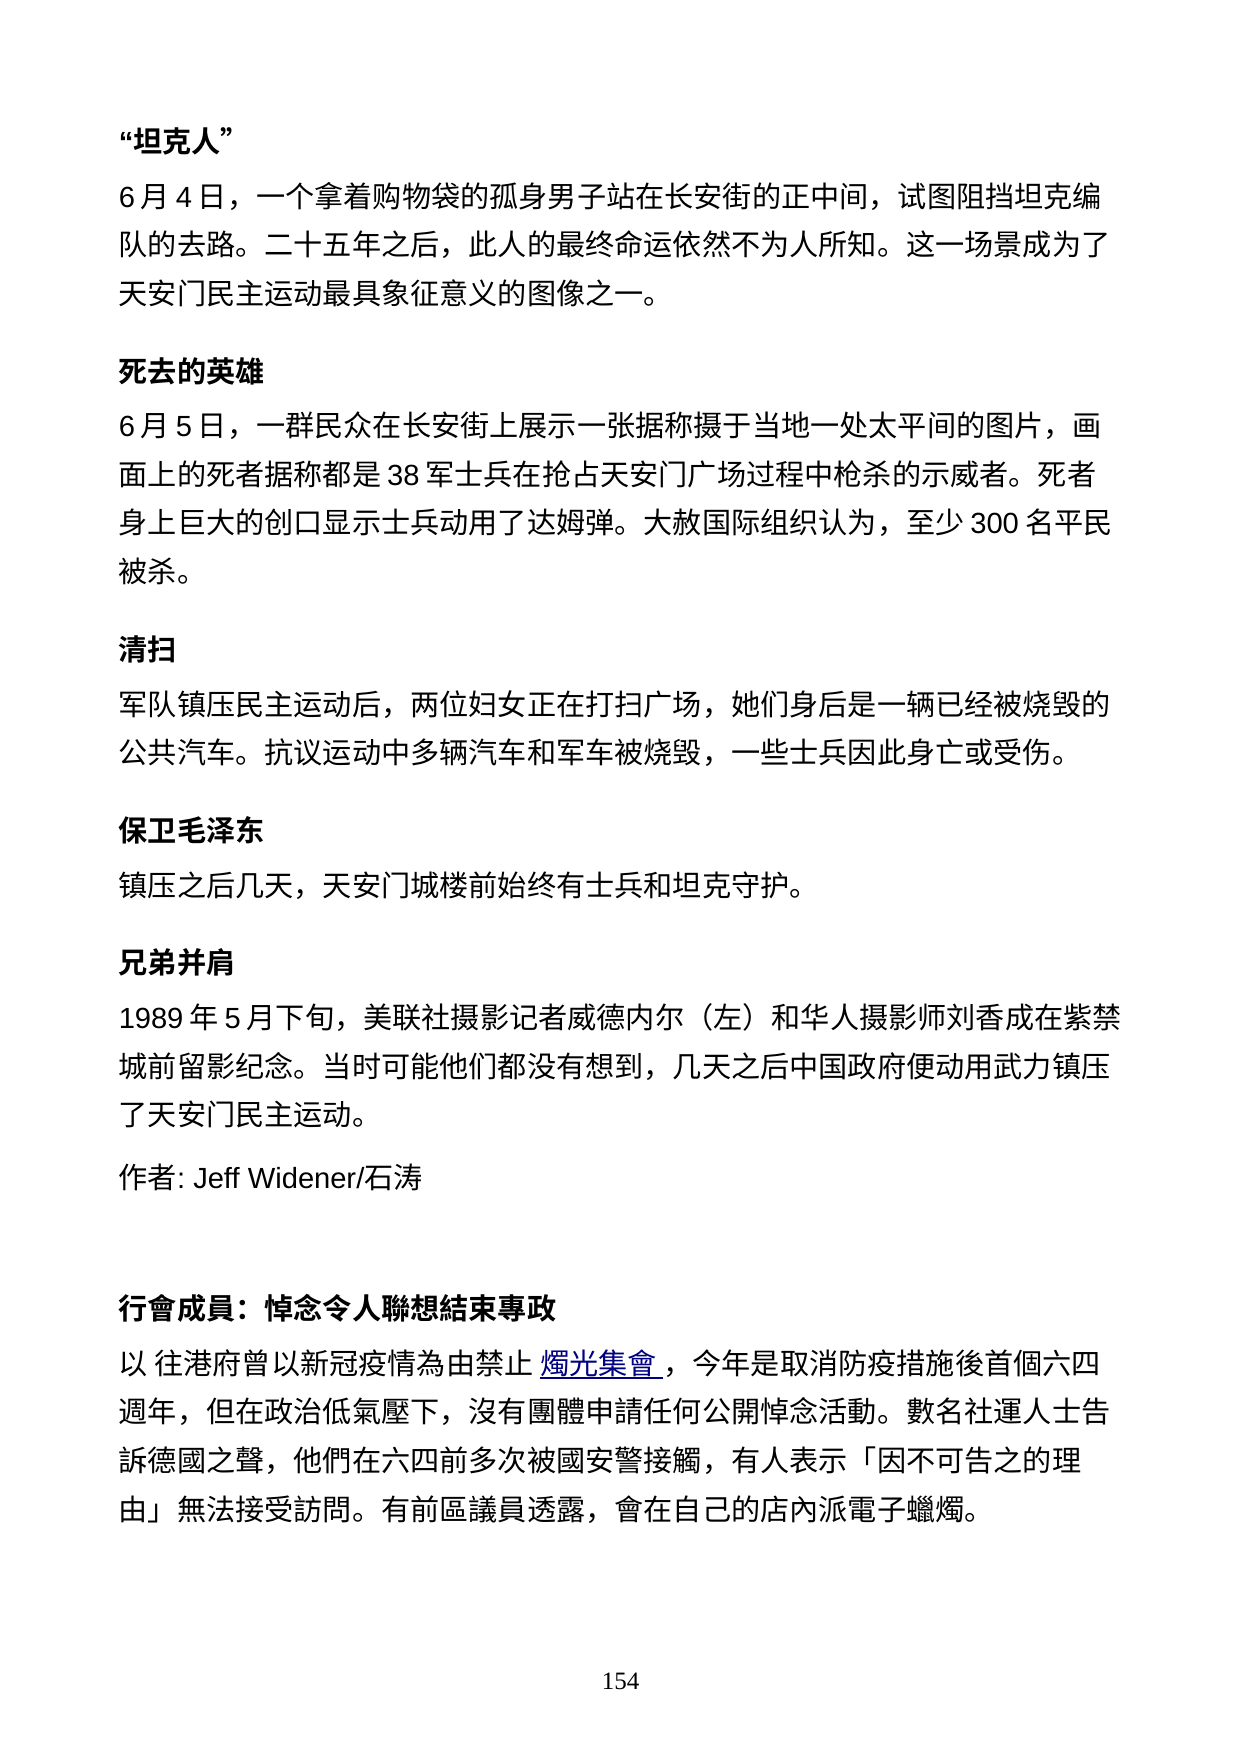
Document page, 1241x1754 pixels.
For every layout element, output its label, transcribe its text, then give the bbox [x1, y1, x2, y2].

text 1989年5月下旬，美联社摄影记者威德内尔（左）和华人摄影师刘香成在紫禁城前留影纪念。当时可能他们都没有想到，几天之后中国政府便动用武力镇压了天安门民主运动。 [118, 994, 1122, 1134]
subtitle 保卫毛泽东 [118, 807, 1122, 849]
subtitle 行會成員：悼念令人聯想結束專政 [118, 1286, 1122, 1328]
text 军队镇压民主运动后，两位妇女正在打扫广场，她们身后是一辆已经被烧毁的公共汽车。抗议运动中多辆汽车和军车被烧毁，一些士兵因此身亡或受伤。 [118, 681, 1122, 772]
subtitle 死去的英雄 [118, 348, 1122, 390]
text 以 往港府曾以新冠疫情為由禁止 燭光集會 ，今年是取消防疫措施後首個六四週年，但在政治低氣壓下，沒有團體申請任何公開悼念活動。數名社運人士告訴德國之聲，他們在六四前多次被國安警接觸，有人表示「因不可告之的理由」無法接受訪問。有前區議員透露，會在自己的店內派電子蠟燭。 [118, 1340, 1122, 1528]
subtitle 清扫 [118, 626, 1122, 668]
subtitle “坦克人” [118, 118, 1122, 161]
subtitle 兄弟并肩 [118, 940, 1122, 982]
text 6月5日，一群民众在长安街上展示一张据称摄于当地一处太平间的图片，画面上的死者据称都是38军士兵在抢占天安门广场过程中枪杀的示威者。死者身上巨大的创口显示士兵动用了达姆弹。大赦国际组织认为，至少300名平民被杀。 [118, 403, 1122, 591]
text 镇压之后几天，天安门城楼前始终有士兵和坦克守护。 [118, 862, 1122, 904]
text 6月4日，一个拿着购物袋的孤身男子站在长安街的正中间，试图阻挡坦克编队的去路。二十五年之后，此人的最终命运依然不为人所知。这一场景成为了天安门民主运动最具象征意义的图像之一。 [118, 173, 1122, 313]
text 作者: Jeff Widener/石涛 [118, 1155, 1122, 1197]
